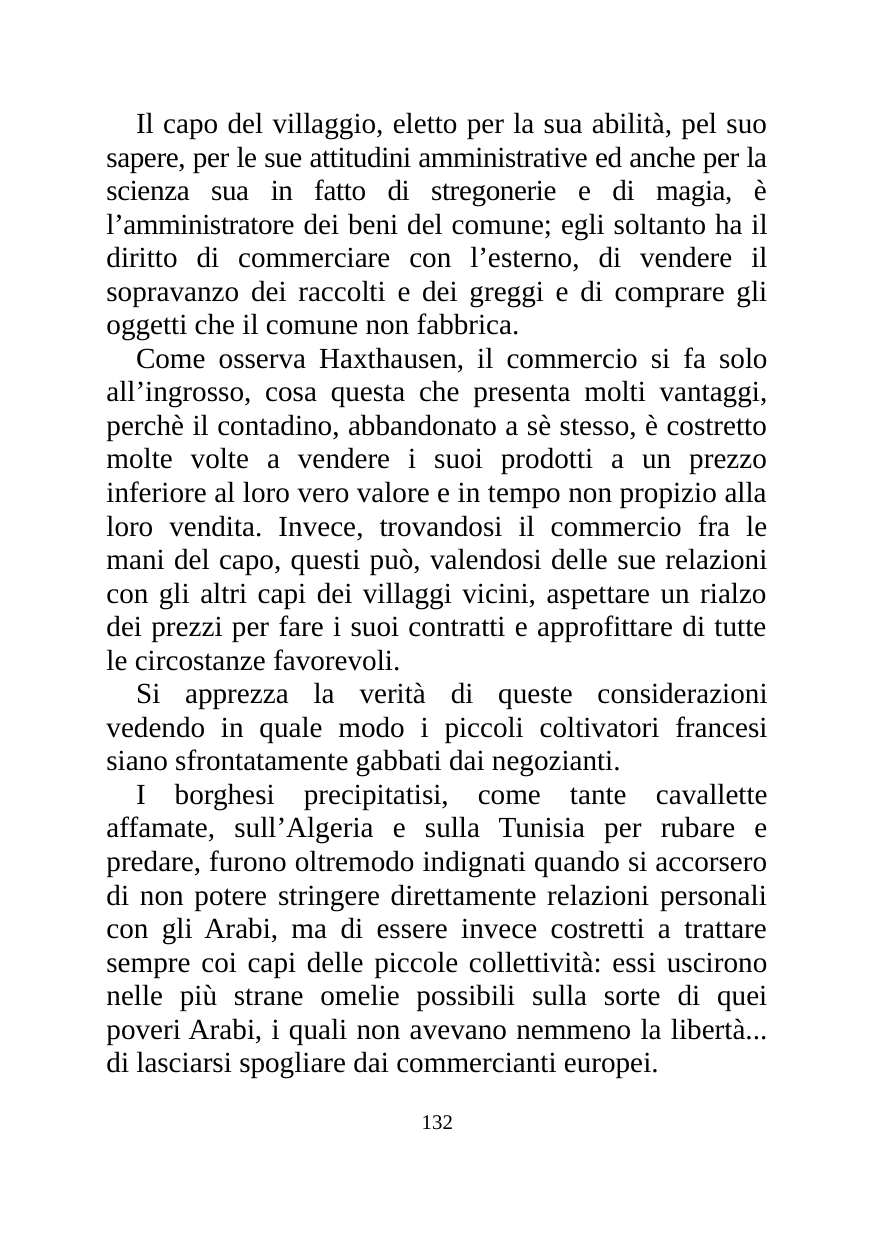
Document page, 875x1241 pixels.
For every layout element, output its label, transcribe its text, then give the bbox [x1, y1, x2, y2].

text Si apprezza la verità di queste considerazioni vedendo in quale modo i piccoli coltivatori francesi siano sfrontatamente gabbati dai negozianti. [106, 676, 768, 777]
text Il capo del villaggio, eletto per la sua abilità, pel suo sapere, per le sue attitudini amministrative ed anche per la scienza sua in fatto di stregonerie e di magia, è l’amministratore dei beni del comune; egli soltanto ha il diritto di commerciare con l’esterno, di vendere il sopravanzo dei raccolti e dei greggi e di comprare gli oggetti che il comune non fabbrica. [106, 106, 768, 341]
text Come osserva Haxthausen, il commercio si fa solo all’ingrosso, cosa questa che presenta molti vantaggi, perchè il contadino, abbandonato a sè stesso, è costretto molte volte a vendere i suoi prodotti a un prezzo inferiore al loro vero valore e in tempo non propizio alla loro vendita. Invece, trovandosi il commercio fra le mani del capo, questi può, valendosi delle sue relazioni con gli altri capi dei villaggi vicini, aspettare un rialzo dei prezzi per fare i suoi contratti e approfittare di tutte le circostanze favorevoli. [106, 341, 768, 676]
text I borghesi precipitatisi, come tante cavallette affamate, sull’Algeria e sulla Tunisia per rubare e predare, furono oltremodo indignati quando si accorsero di non potere stringere direttamente relazioni personali con gli Arabi, ma di essere invece costretti a trattare sempre coi capi delle piccole collettività: essi uscirono nelle più strane omelie possibili sulla sorte di quei poveri Arabi, i quali non avevano nemmeno la libertà... di lasciarsi spogliare dai commercianti europei. [106, 777, 768, 1079]
